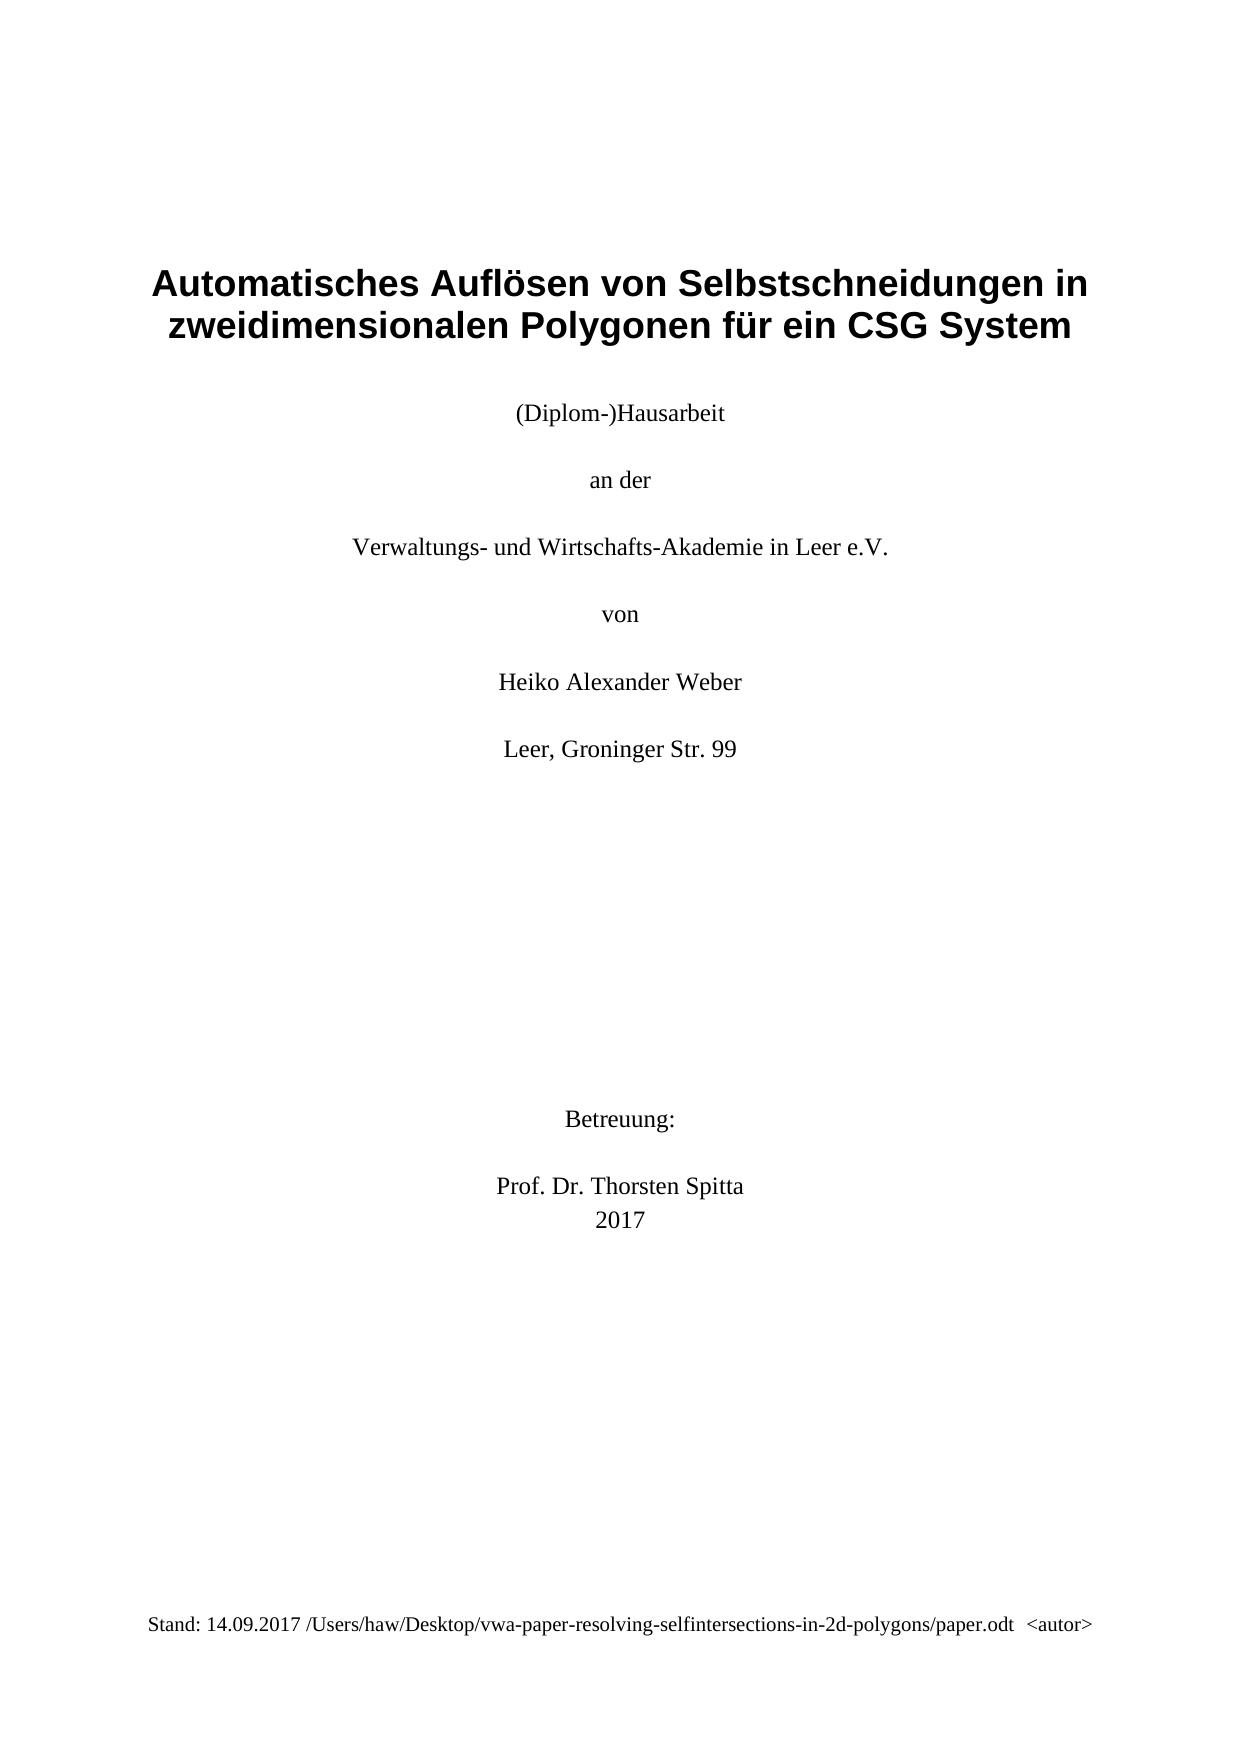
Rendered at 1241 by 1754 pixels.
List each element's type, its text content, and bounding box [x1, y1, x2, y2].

subtitle Automatisches Auflösen von Selbstschneidungen in zweidimensionalen Polygonen für ein CSG System [148, 263, 1093, 347]
text Prof. Dr. Thorsten Spitta [148, 1172, 1093, 1200]
text Verwaltungs- und Wirtschafts-Akademie in Leer e.V. [148, 533, 1093, 561]
text Heiko Alexander Weber [148, 668, 1093, 696]
text (Diplom-)Hausarbeit [148, 399, 1093, 426]
text an der [148, 466, 1093, 494]
text 2017 [148, 1206, 1093, 1234]
text von [148, 601, 1093, 628]
text Betreuung: [148, 1105, 1093, 1133]
text Leer, Groninger Str. 99 [148, 735, 1093, 763]
